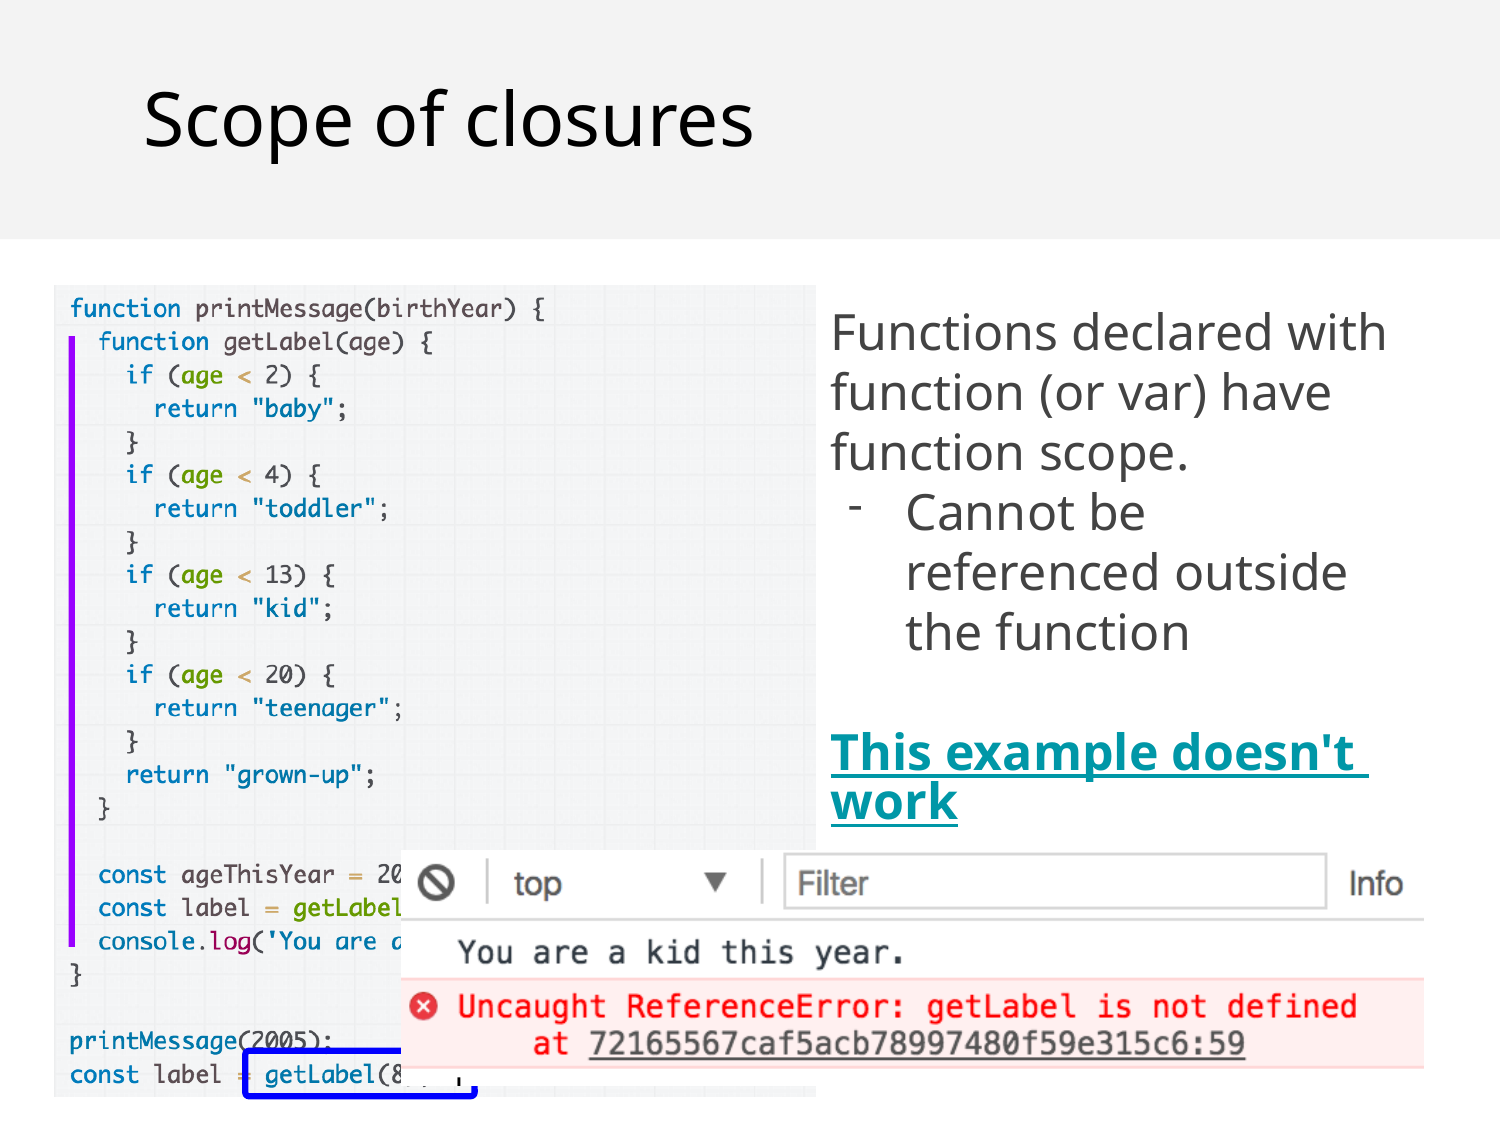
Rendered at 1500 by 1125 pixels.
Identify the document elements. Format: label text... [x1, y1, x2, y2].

picture [54, 285, 1424, 1097]
list Functions declared with function (or var) have function scope. Cannot be referenced outside the function This example doesn't work: [816, 285, 1407, 840]
title Scope of closures [128, 56, 1372, 183]
